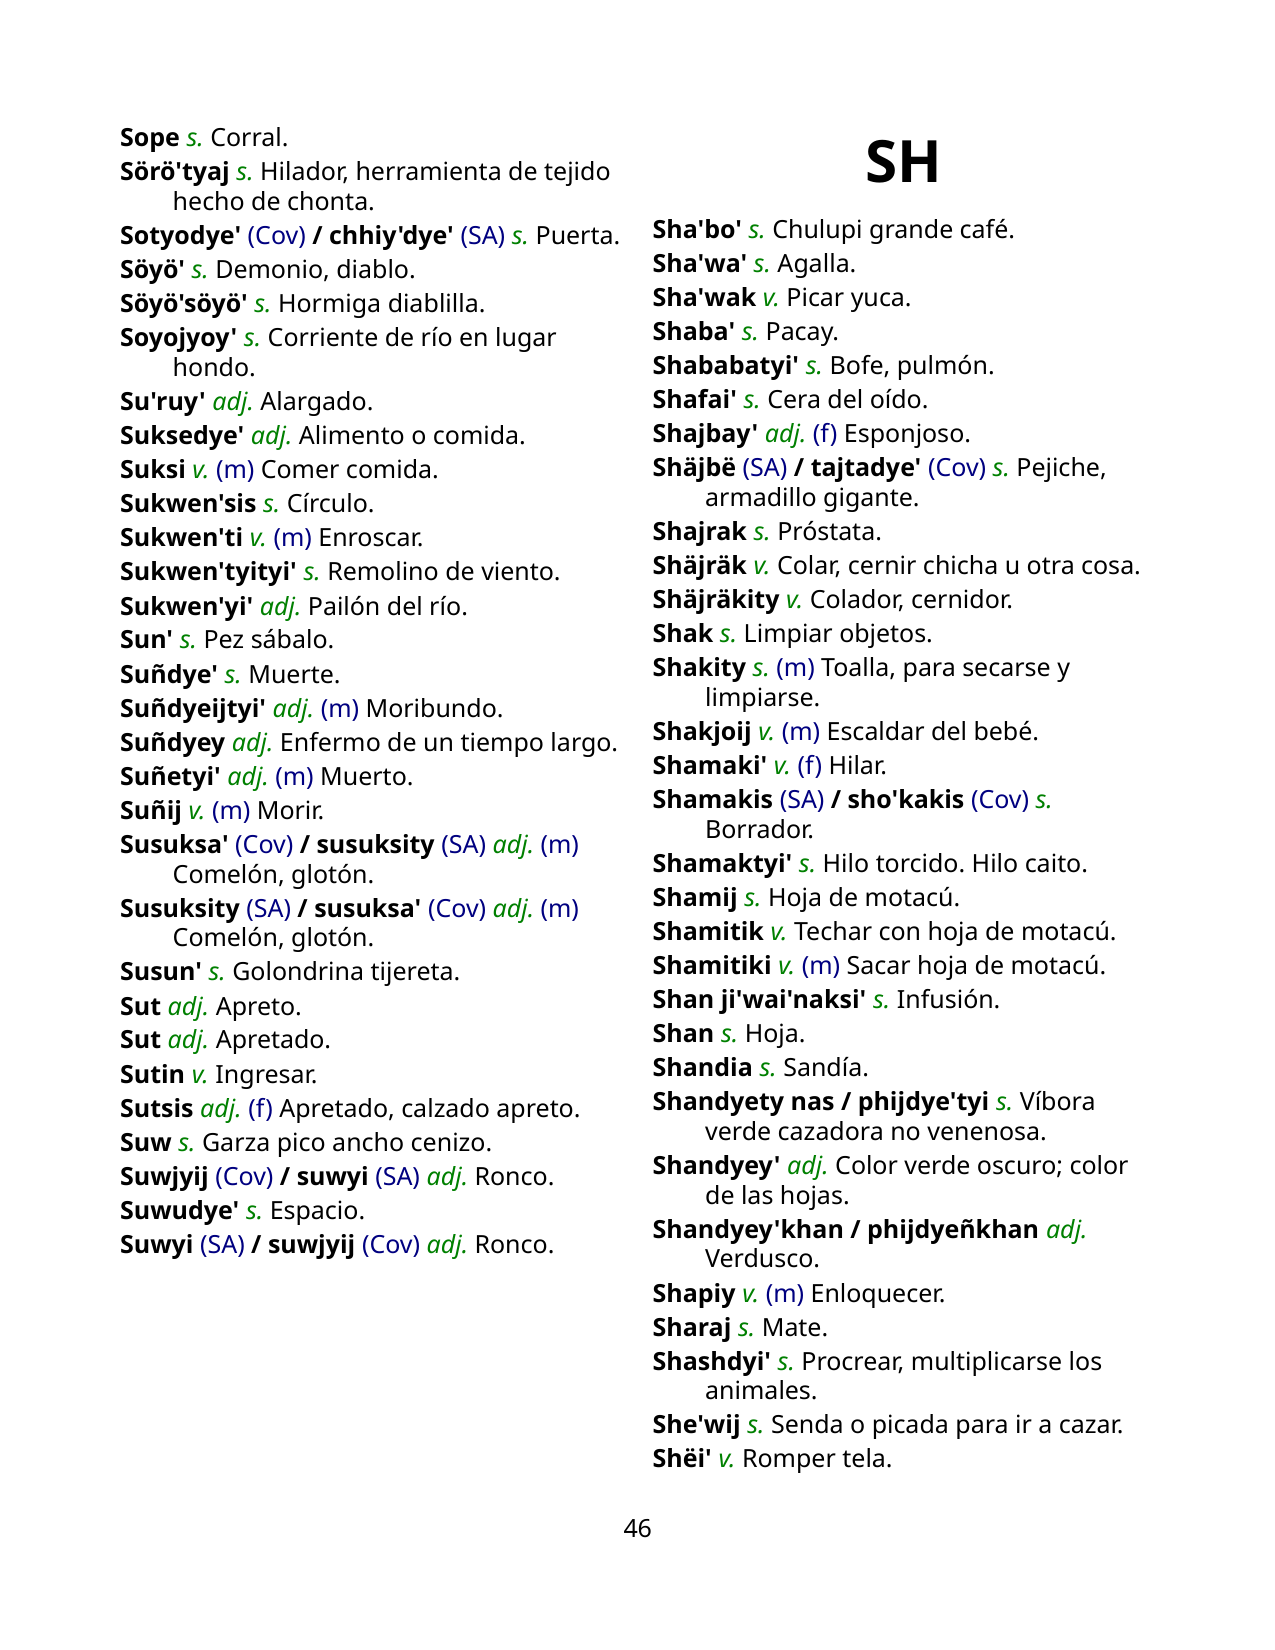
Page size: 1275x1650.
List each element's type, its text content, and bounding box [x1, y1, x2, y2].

text Shamitiki v. (m) Sacar hoja de motacú. [652, 948, 1155, 982]
text Shababatyi' s. Bofe, pulmón. [652, 348, 1155, 382]
text Suñdye' s. Muerte. [120, 656, 622, 690]
text Su'ruy' adj. Alargado. [120, 384, 622, 418]
text Sutsis adj. (f) Apretado, calzado apreto. [120, 1090, 622, 1124]
text Söyö'söyö' s. Hormiga diablilla. [120, 286, 622, 320]
text Sutin v. Ingresar. [120, 1056, 622, 1090]
text Shamaktyi' s. Hilo torcido. Hilo caito. [652, 846, 1155, 879]
text Sope s. Corral. [120, 120, 622, 154]
text Suwudye' s. Espacio. [120, 1192, 622, 1227]
text Shamitik v. Techar con hoja de motacú. [652, 914, 1155, 948]
text Sukwen'ti v. (m) Enroscar. [120, 520, 622, 554]
text Shan ji'wai'naksi' s. Infusión. [652, 982, 1155, 1016]
text Suñdyey adj. Enfermo de un tiempo largo. [120, 724, 622, 758]
text Shëi' v. Romper tela. [652, 1441, 1155, 1475]
text Suksedye' adj. Alimento o comida. [120, 418, 622, 452]
text Sut adj. Apreto. [120, 988, 622, 1022]
text Suwyi (SA) / suwjyij (Cov) adj. Ronco. [120, 1227, 622, 1261]
text Sha'bo' s. Chulupi grande café. [652, 211, 1155, 246]
text Shäjräkity v. Colador, cernidor. [652, 582, 1155, 616]
text Shafai' s. Cera del oído. [652, 382, 1155, 416]
text Shaba' s. Pacay. [652, 314, 1155, 348]
text Shamaki' v. (f) Hilar. [652, 748, 1155, 782]
text Suñij v. (m) Morir. [120, 792, 622, 827]
text Sharaj s. Mate. [652, 1309, 1155, 1343]
text Soyojyoy' s. Corriente de río en lugar hondo. [120, 320, 622, 384]
text Shandyey'khan / phijdyeñkhan adj. Verdusco. [652, 1211, 1155, 1275]
subtitle SH [652, 120, 1155, 199]
text Shäjräk v. Colar, cernir chicha u otra cosa. [652, 548, 1155, 582]
text Shashdyi' s. Procrear, multiplicarse los animales. [652, 1343, 1155, 1407]
text Sha'wak v. Picar yuca. [652, 279, 1155, 314]
text Suñdyeijtyi' adj. (m) Moribundo. [120, 690, 622, 724]
text She'wij s. Senda o picada para ir a cazar. [652, 1407, 1155, 1441]
text Shandyey' adj. Color verde oscuro; color de las hojas. [652, 1148, 1155, 1211]
text Susun' s. Golondrina tijereta. [120, 954, 622, 988]
text Susuksa' (Cov) / susuksity (SA) adj. (m) Comelón, glotón. [120, 827, 622, 890]
text Shak s. Limpiar objetos. [652, 616, 1155, 650]
text Suw s. Garza pico ancho cenizo. [120, 1124, 622, 1158]
text Shapiy v. (m) Enloquecer. [652, 1275, 1155, 1309]
text Shäjbë (SA) / tajtadye' (Cov) s. Pejiche, armadillo gigante. [652, 450, 1155, 514]
text Sun' s. Pez sábalo. [120, 622, 622, 656]
text Shandyety nas / phijdye'tyi s. Víbora verde cazadora no venenosa. [652, 1084, 1155, 1148]
text Susuksity (SA) / susuksa' (Cov) adj. (m) Comelón, glotón. [120, 890, 622, 954]
text Shandia s. Sandía. [652, 1050, 1155, 1084]
text Söyö' s. Demonio, diablo. [120, 252, 622, 286]
text Sut adj. Apretado. [120, 1022, 622, 1056]
text Shamakis (SA) / sho'kakis (Cov) s. Borrador. [652, 782, 1155, 846]
text Shajbay' adj. (f) Esponjoso. [652, 416, 1155, 450]
text Sörö'tyaj s. Hilador, herramienta de tejido hecho de chonta. [120, 154, 622, 218]
text Shan s. Hoja. [652, 1016, 1155, 1050]
text Suksi v. (m) Comer comida. [120, 452, 622, 486]
text Sukwen'yi' adj. Pailón del río. [120, 588, 622, 622]
text Sukwen'tyityi' s. Remolino de viento. [120, 554, 622, 588]
text Sha'wa' s. Agalla. [652, 246, 1155, 279]
text Shakjoij v. (m) Escaldar del bebé. [652, 714, 1155, 748]
text Suwjyij (Cov) / suwyi (SA) adj. Ronco. [120, 1158, 622, 1192]
text Suñetyi' adj. (m) Muerto. [120, 758, 622, 792]
text Shakity s. (m) Toalla, para secarse y limpiarse. [652, 650, 1155, 714]
text Shamij s. Hoja de motacú. [652, 879, 1155, 914]
text Shajrak s. Próstata. [652, 514, 1155, 548]
text Sotyodye' (Cov) / chhiy'dye' (SA) s. Puerta. [120, 218, 622, 252]
text Sukwen'sis s. Círculo. [120, 486, 622, 520]
